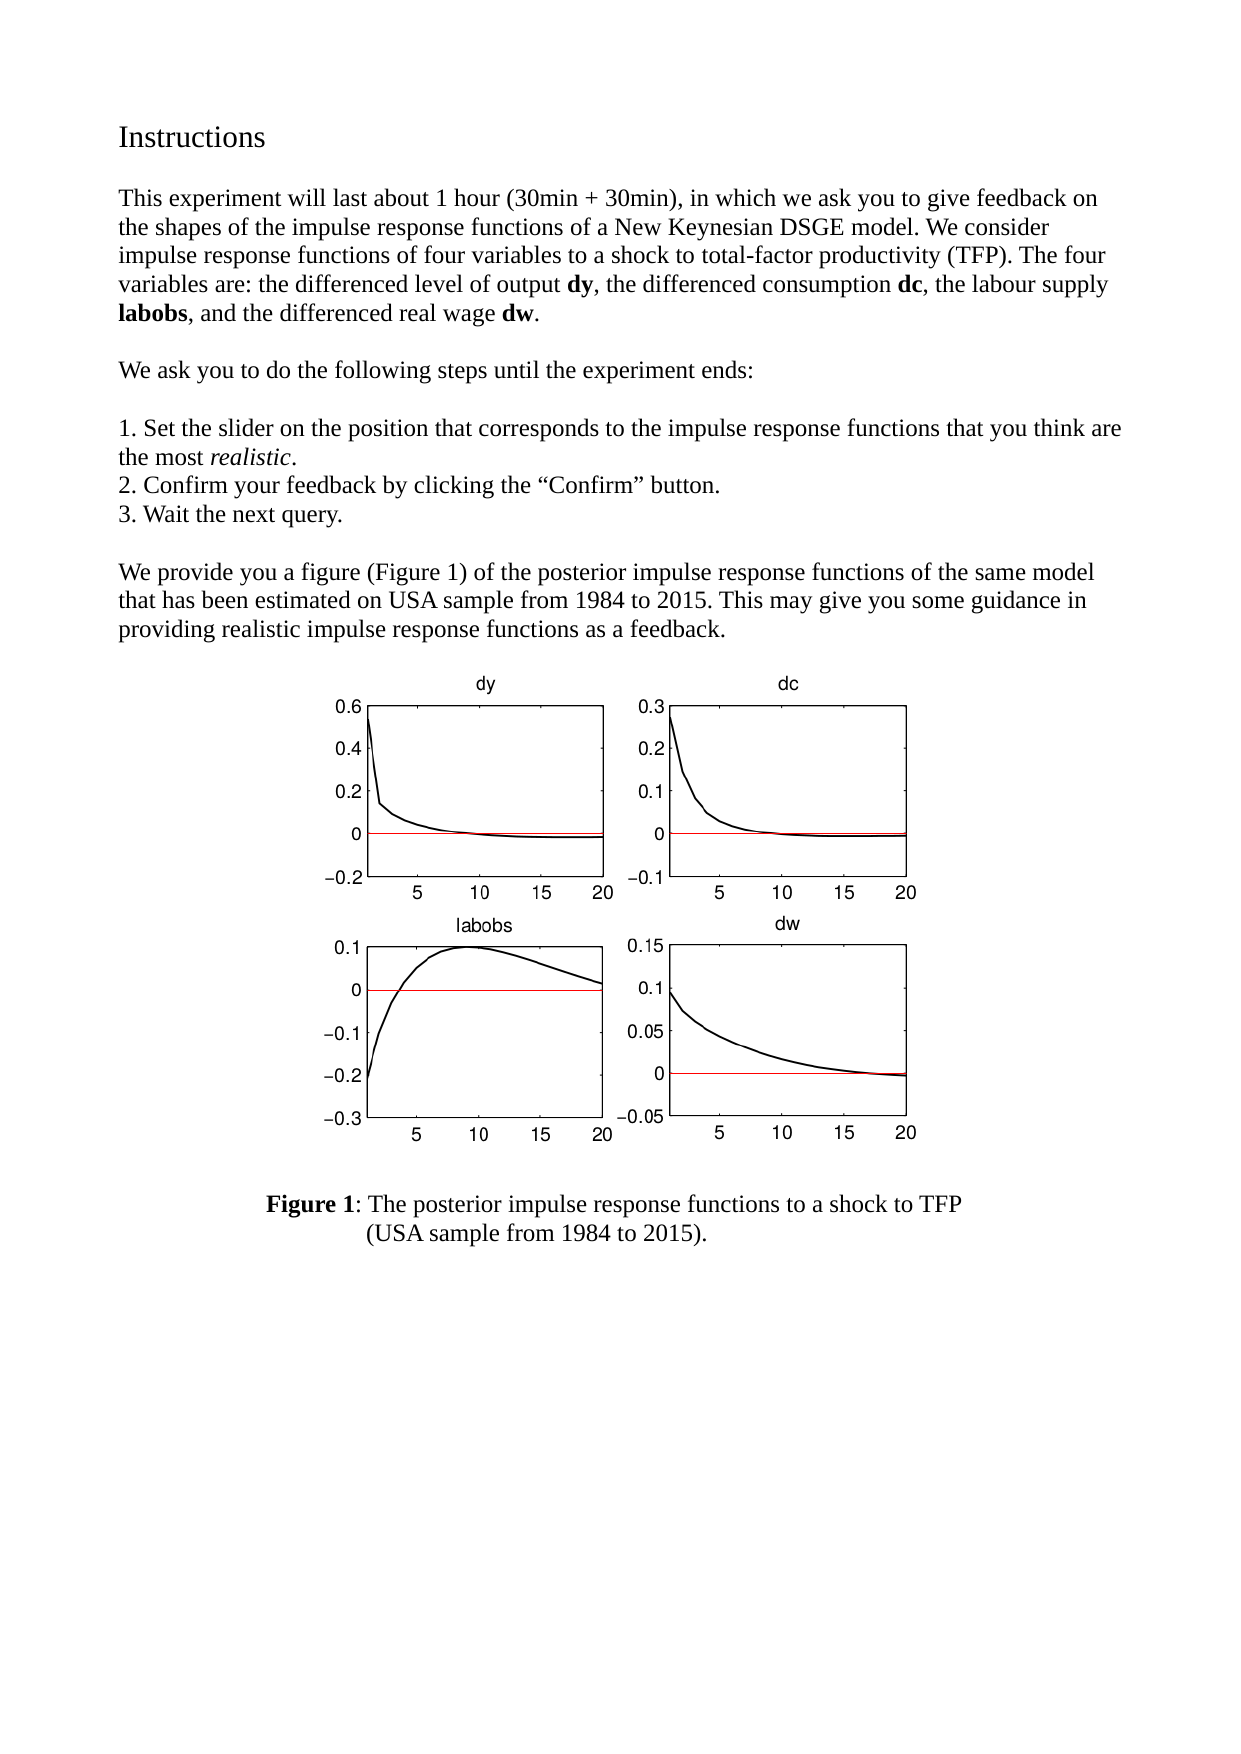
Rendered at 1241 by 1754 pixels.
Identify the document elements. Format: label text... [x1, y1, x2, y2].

text 2. Confirm your feedback by clicking the “Confirm” button. [118, 470, 1122, 499]
picture [317, 671, 923, 1152]
text Figure 1: The posterior impulse response functions to a shock to TFP (USA sample from 1984 to 2015). [118, 1189, 1122, 1247]
text We provide you a figure (Figure 1) of the posterior impulse response functions of the same model that has been estimated on USA sample from 1984 to 2015. This may give you some guidance in providing realistic impulse response functions as a feedback. [118, 557, 1122, 643]
text 1. Set the slider on the position that corresponds to the impulse response functions that you think are the most realistic. [118, 413, 1122, 470]
text We ask you to do the following steps until the experiment ends: [118, 355, 1122, 384]
text This experiment will last about 1 hour (30min + 30min), in which we ask you to give feedback on the shapes of the impulse response functions of a New Keynesian DSGE model. We consider impulse response functions of four variables to a shock to total-factor productivity (TFP). The four variables are: the differenced level of output dy, the differenced consumption dc, the labour supply labobs, and the differenced real wage dw. [118, 183, 1122, 327]
text 3. Wait the next query. [118, 499, 1122, 528]
text Instructions [118, 118, 1122, 154]
